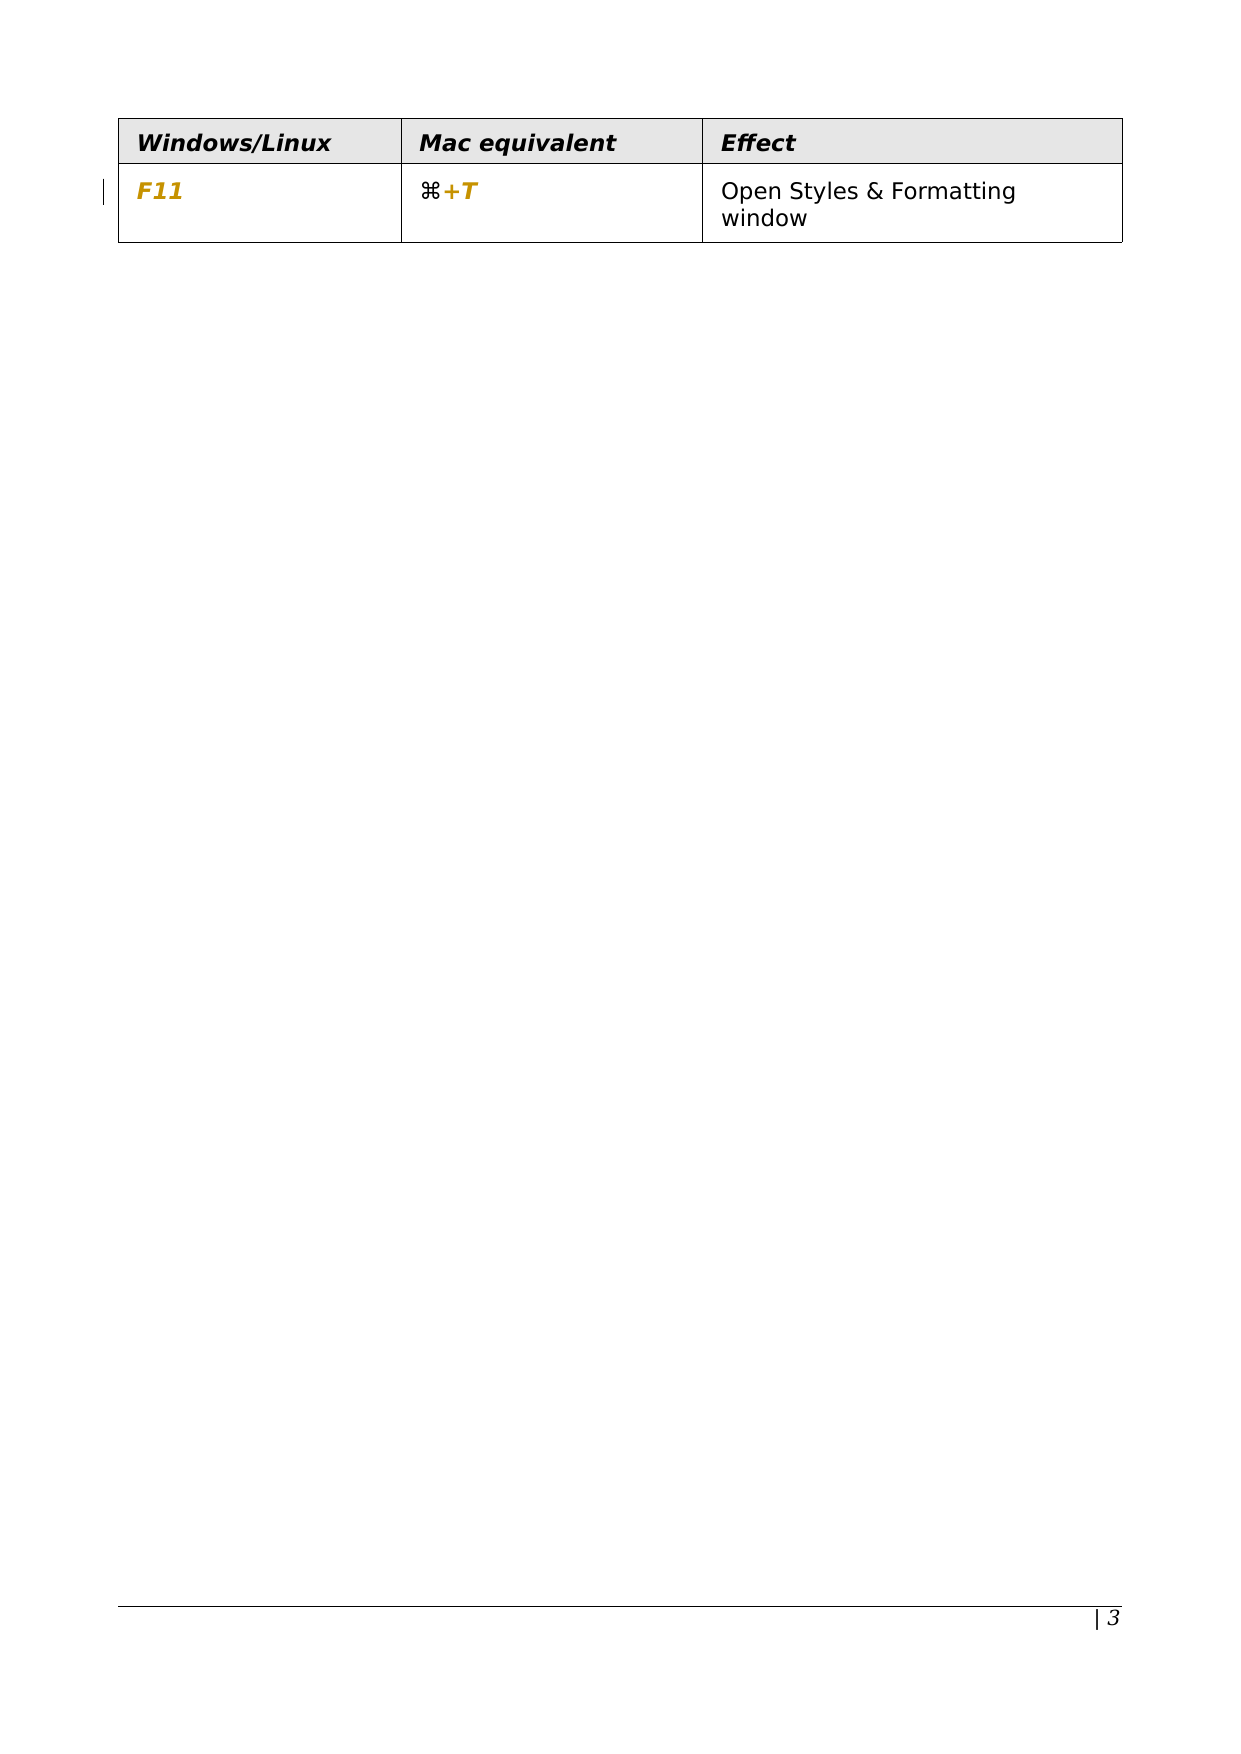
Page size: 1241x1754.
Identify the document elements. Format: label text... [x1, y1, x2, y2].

table_header Mac equivalent [402, 119, 702, 163]
table_cell z+T [402, 164, 702, 242]
table_header Effect [703, 119, 1122, 163]
table_header Windows/Linux [119, 119, 401, 163]
table_cell F11 [119, 164, 401, 242]
table_cell Open Styles & Formatting window [703, 164, 1122, 242]
